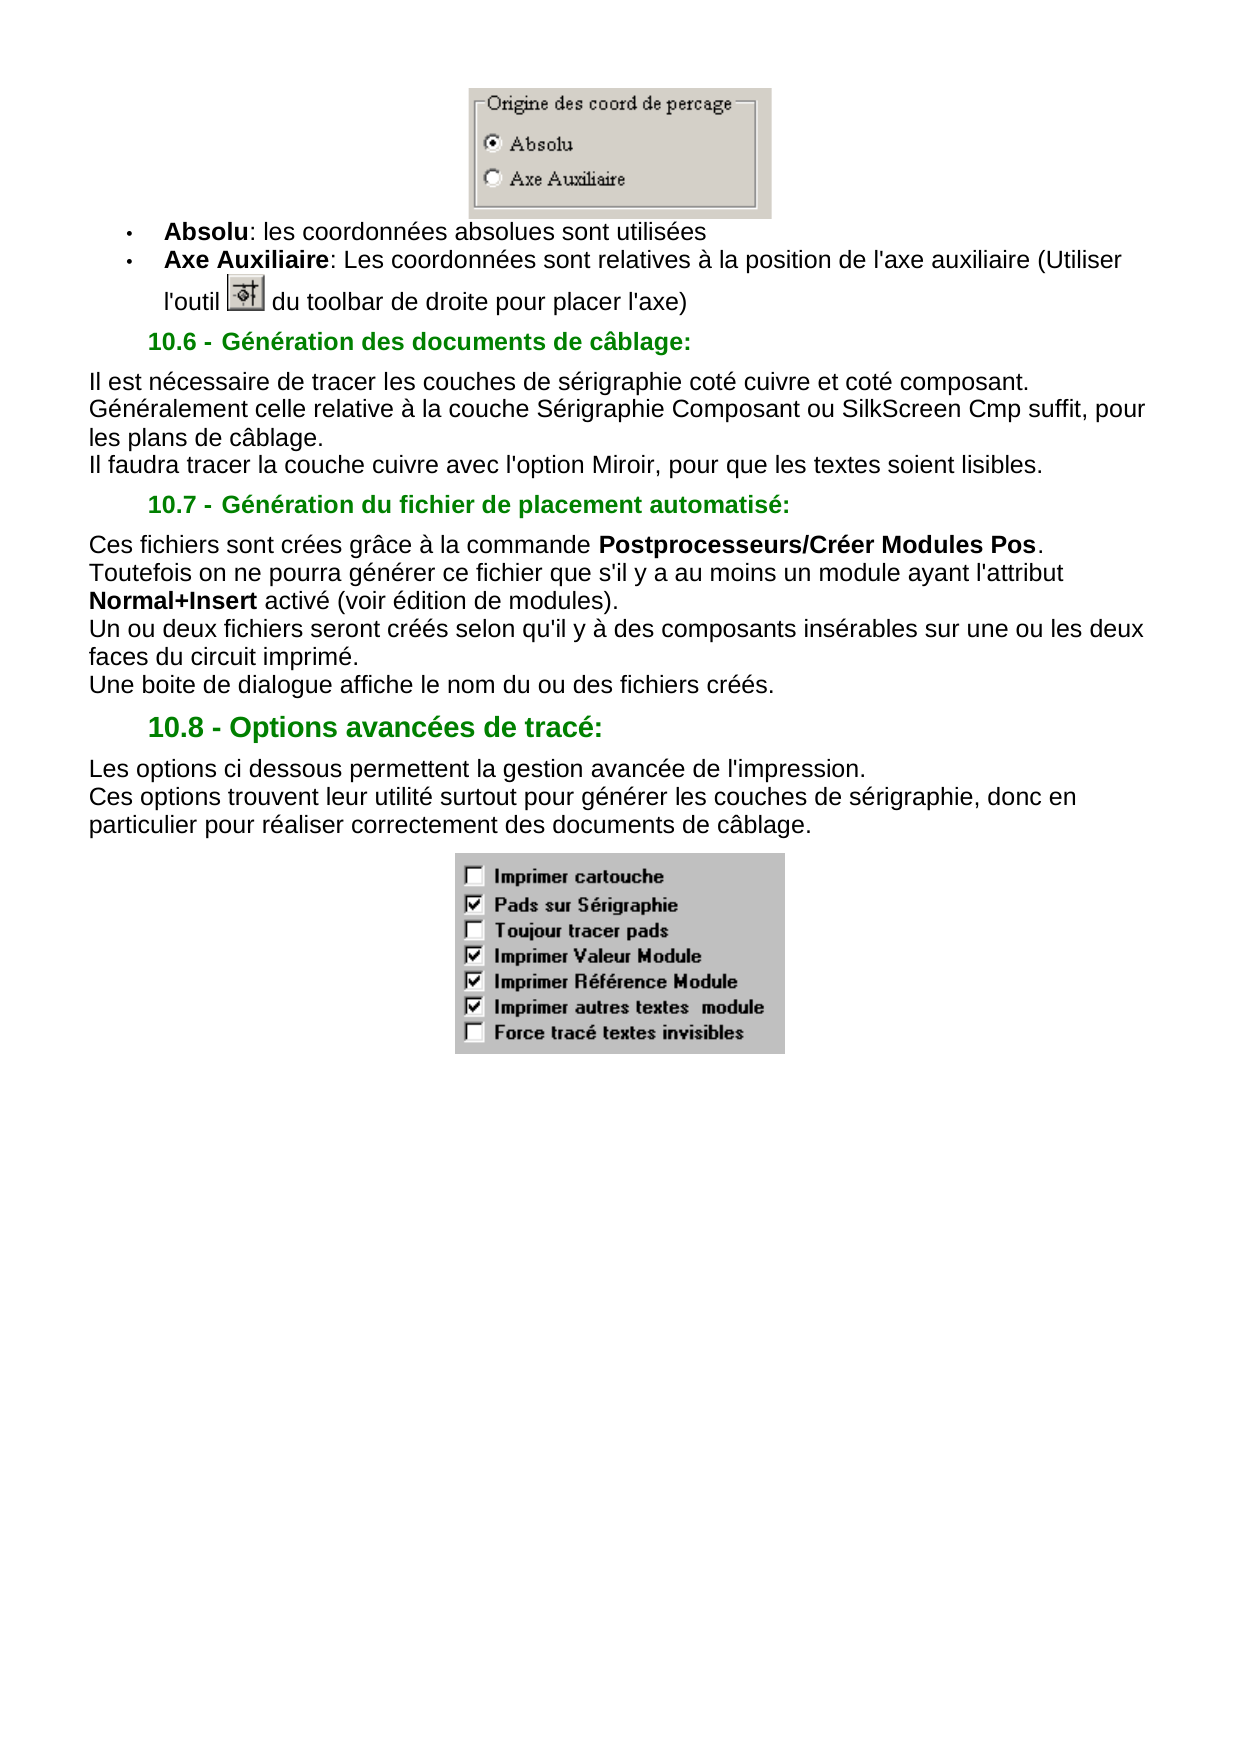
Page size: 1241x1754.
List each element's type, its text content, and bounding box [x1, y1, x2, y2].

subtitle Génération des documents de câblage: [148, 328, 1152, 356]
text Un ou deux fichiers seront créés selon qu'il y à des composants insérables sur une ou les deux faces du circuit imprimé. [88, 615, 1152, 671]
picture [468, 88, 772, 219]
text Ces options trouvent leur utilité surtout pour générer les couches de sérigraphie, donc en particulier pour réaliser correctement des documents de câblage. [88, 783, 1152, 839]
list Axe Auxiliaire: Les coordonnées sont relatives à la position de l'axe auxiliaire (Utiliser l'outil du toolbar de droite pour placer l'axe) [126, 246, 1152, 316]
picture [227, 274, 265, 311]
text Il faudra tracer la couche cuivre avec l'option Miroir, pour que les textes soient lisibles. [88, 451, 1152, 479]
text Les options ci dessous permettent la gestion avancée de l'impression. [88, 755, 1152, 783]
text Il est nécessaire de tracer les couches de sérigraphie coté cuivre et coté composant. [88, 367, 1152, 395]
text Ces fichiers sont crées grâce à la commande Postprocesseurs/Créer Modules Pos. [88, 531, 1152, 559]
text Une boite de dialogue affiche le nom du ou des fichiers créés. [88, 671, 1152, 699]
text Toutefois on ne pourra générer ce fichier que s'il y a au moins un module ayant l'attribut Normal+Insert activé (voir édition de modules). [88, 559, 1152, 615]
subtitle Génération du fichier de placement automatisé: [148, 491, 1152, 519]
list Absolu: les coordonnées absolues sont utilisées [126, 218, 1152, 246]
subtitle Options avancées de tracé: [148, 711, 1152, 743]
text Généralement celle relative à la couche Sérigraphie Composant ou SilkScreen Cmp suffit, pour les plans de câblage. [88, 395, 1152, 451]
